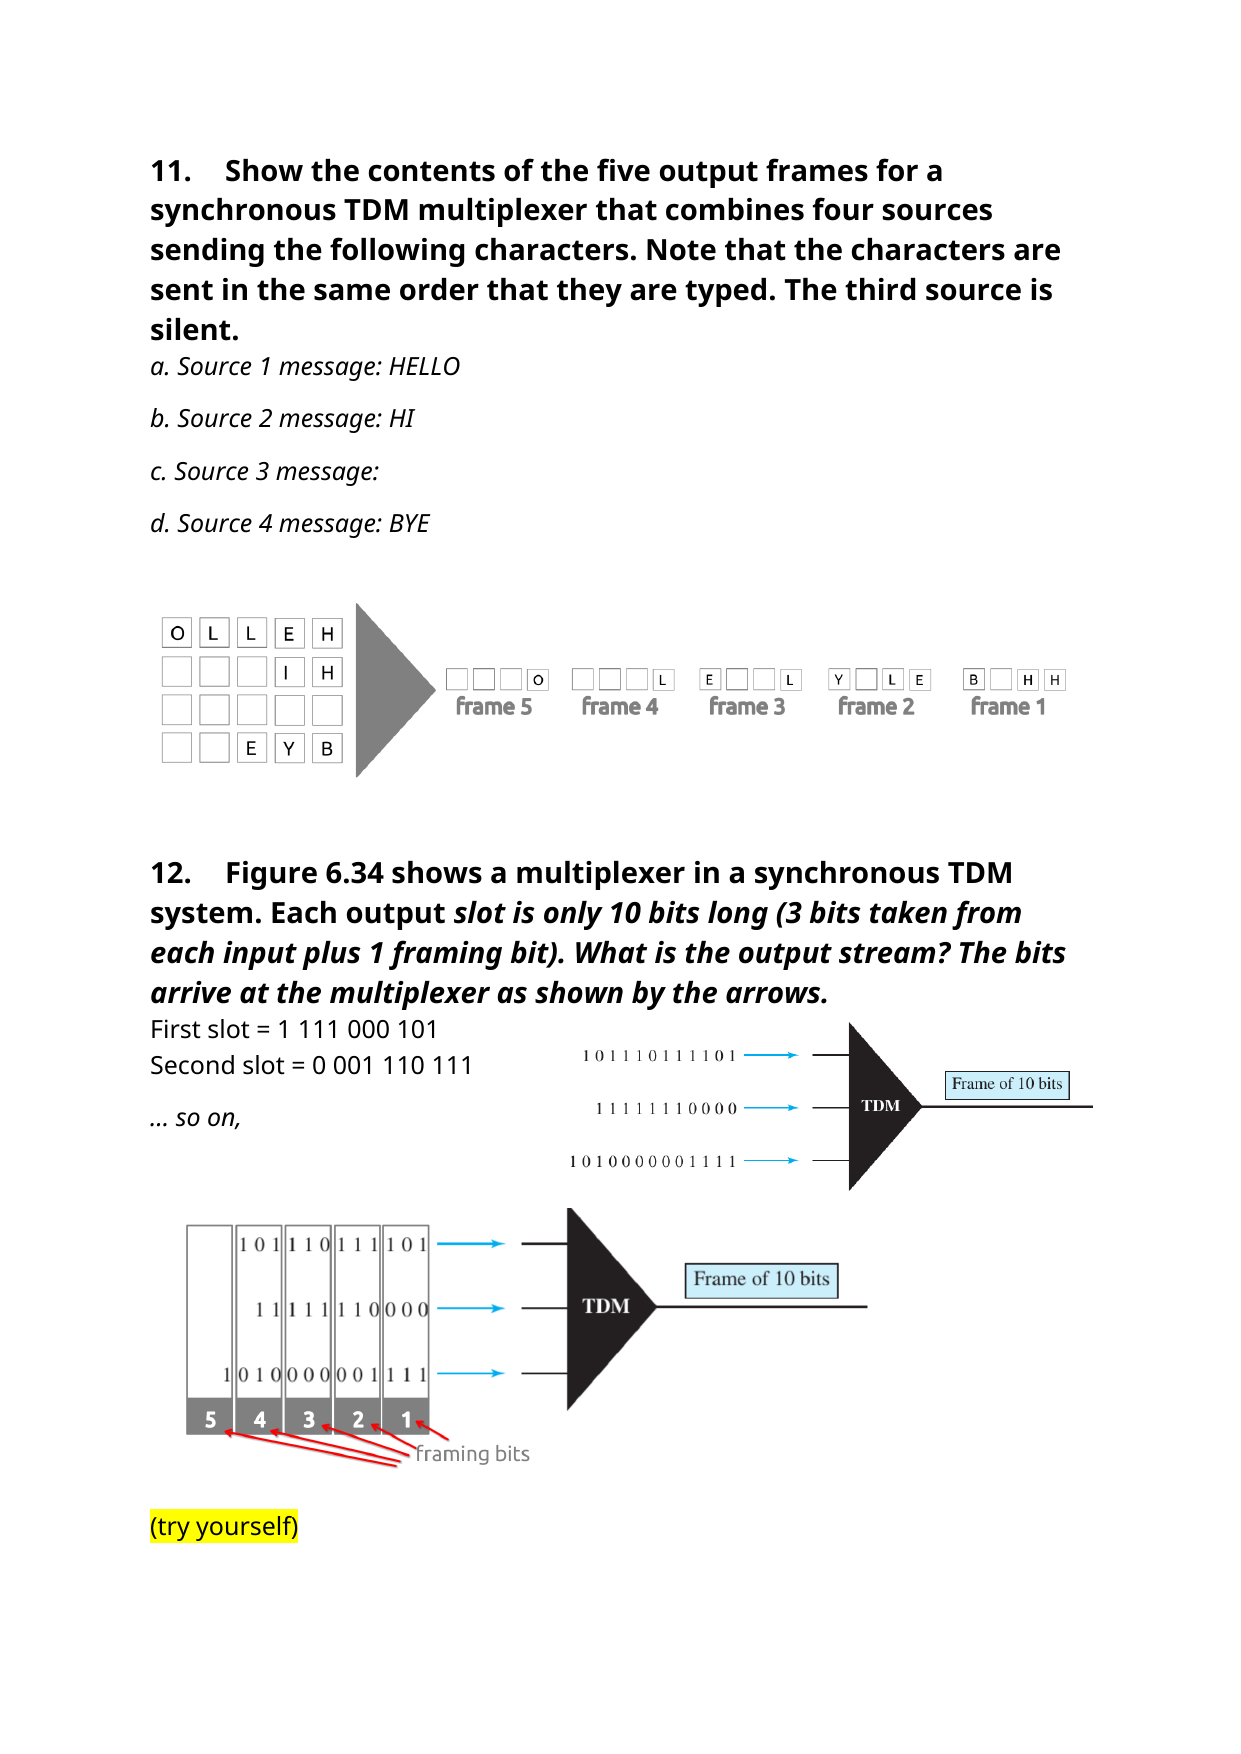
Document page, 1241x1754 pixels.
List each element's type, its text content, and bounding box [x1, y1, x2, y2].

text b. Source 2 message: HI [150, 401, 1091, 435]
picture [150, 558, 1091, 835]
text … so on, [150, 1100, 483, 1134]
picture [159, 1011, 1152, 1491]
subtitle Show the contents of the five output frames for a synchronous TDM multiplexer that combines four sources sending the following characters. Note that the characters are sent in the same order that they are typed. The third source is silent. [150, 150, 1091, 348]
text (try yourself) [150, 1491, 1091, 1543]
text d. Source 4 message: BYE [150, 506, 1091, 540]
text a. Source 1 message: HELLO [150, 348, 1091, 382]
text First slot = 1 111 000 101 Second slot = 0 001 110 111 [150, 1012, 483, 1081]
subtitle Figure 6.34 shows a multiplexer in a synchronous TDM system. Each output slot is only 10 bits long (3 bits taken from each input plus 1 framing bit). What is the output stream? The bits arrive at the multiplexer as shown by the arrows. [150, 835, 1091, 1012]
text c. Source 3 message: [150, 453, 1091, 487]
